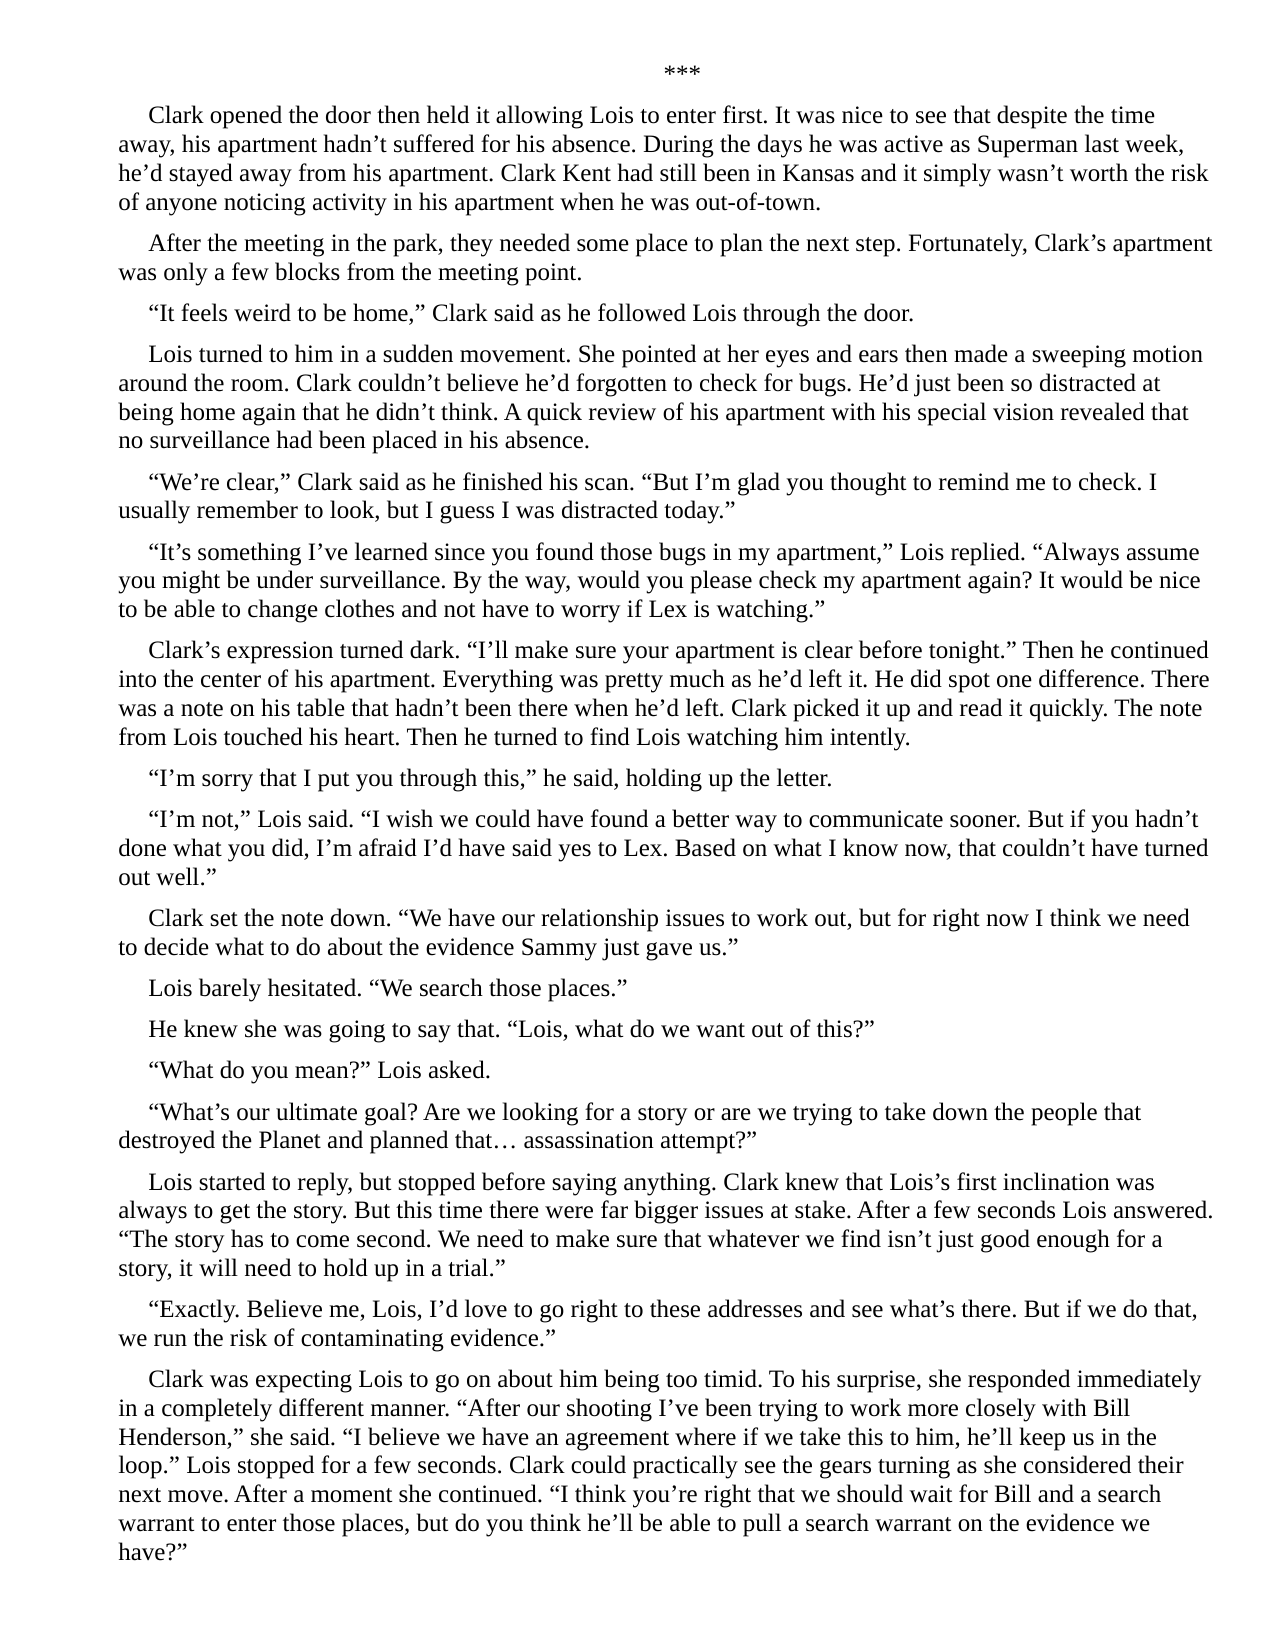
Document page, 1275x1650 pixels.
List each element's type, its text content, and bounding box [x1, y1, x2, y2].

text *** [118, 59, 1216, 88]
text “I’m not,” Lois said. “I wish we could have found a better way to communicate sooner. But if you hadn’t done what you did, I’m afraid I’d have said yes to Lex. Based on what I know now, that couldn’t have turned out well.” [118, 804, 1216, 890]
text Clark’s expression turned dark. “I’ll make sure your apartment is clear before tonight.” Then he continued into the center of his apartment. Everything was pretty much as he’d left it. He did spot one difference. There was a note on his table that hadn’t been there when he’d left. Clark picked it up and read it quickly. The note from Lois touched his heart. Then he turned to find Lois watching him intently. [118, 635, 1216, 750]
text Lois turned to him in a sudden movement. She pointed at her eyes and ears then made a sweeping motion around the room. Clark couldn’t believe he’d forgotten to check for bugs. He’d just been so distracted at being home again that he didn’t think. A quick review of his apartment with his special vision revealed that no surveillance had been placed in his absence. [118, 339, 1216, 454]
text Clark set the note down. “We have our relationship issues to work out, but for right now I think we need to decide what to do about the evidence Sammy just gave us.” [118, 903, 1216, 960]
text Lois started to reply, but stopped before saying anything. Clark knew that Lois’s first inclination was always to get the story. But this time there were far bigger issues at stake. After a few seconds Lois answered. “The story has to come second. We need to make sure that whatever we find isn’t just good enough for a story, it will need to hold up in a trial.” [118, 1167, 1216, 1282]
text “I’m sorry that I put you through this,” he said, holding up the letter. [118, 763, 1216, 792]
text Lois barely hesitated. “We search those places.” [118, 973, 1216, 1002]
text “It feels weird to be home,” Clark said as he followed Lois through the door. [118, 298, 1216, 327]
text “It’s something I’ve learned since you found those bugs in my apartment,” Lois replied. “Always assume you might be under surveillance. By the way, would you please check my apartment again? It would be nice to be able to change clothes and not have to worry if Lex is watching.” [118, 537, 1216, 623]
text He knew she was going to say that. “Lois, what do we want out of this?” [118, 1014, 1216, 1043]
text Clark was expecting Lois to go on about him being too timid. To his surprise, she responded immediately in a completely different manner. “After our shooting I’ve been trying to work more closely with Bill Henderson,” she said. “I believe we have an agreement where if we take this to him, he’ll keep us in the loop.” Lois stopped for a few seconds. Clark could practically see the gears turning as she considered their next move. After a moment she continued. “I think you’re right that we should wait for Bill and a search warrant to enter those places, but do you think he’ll be able to pull a search warrant on the evidence we have?” [118, 1364, 1216, 1565]
text Clark opened the door then held it allowing Lois to enter first. It was nice to see that despite the time away, his apartment hadn’t suffered for his absence. During the days he was active as Superman last week, he’d stayed away from his apartment. Clark Kent had still been in Kansas and it simply wasn’t worth the risk of anyone noticing activity in his apartment when he was out-of-town. [118, 100, 1216, 215]
text “Exactly. Believe me, Lois, I’d love to go right to these addresses and see what’s there. But if we do that, we run the risk of contaminating evidence.” [118, 1294, 1216, 1352]
text “We’re clear,” Clark said as he finished his scan. “But I’m glad you thought to remind me to check. I usually remember to look, but I guess I was distracted today.” [118, 467, 1216, 524]
text “What do you mean?” Lois asked. [118, 1055, 1216, 1084]
text After the meeting in the park, they needed some place to plan the next step. Fortunately, Clark’s apartment was only a few blocks from the meeting point. [118, 228, 1216, 285]
text “What’s our ultimate goal? Are we looking for a story or are we trying to take down the people that destroyed the Planet and planned that… assassination attempt?” [118, 1097, 1216, 1154]
